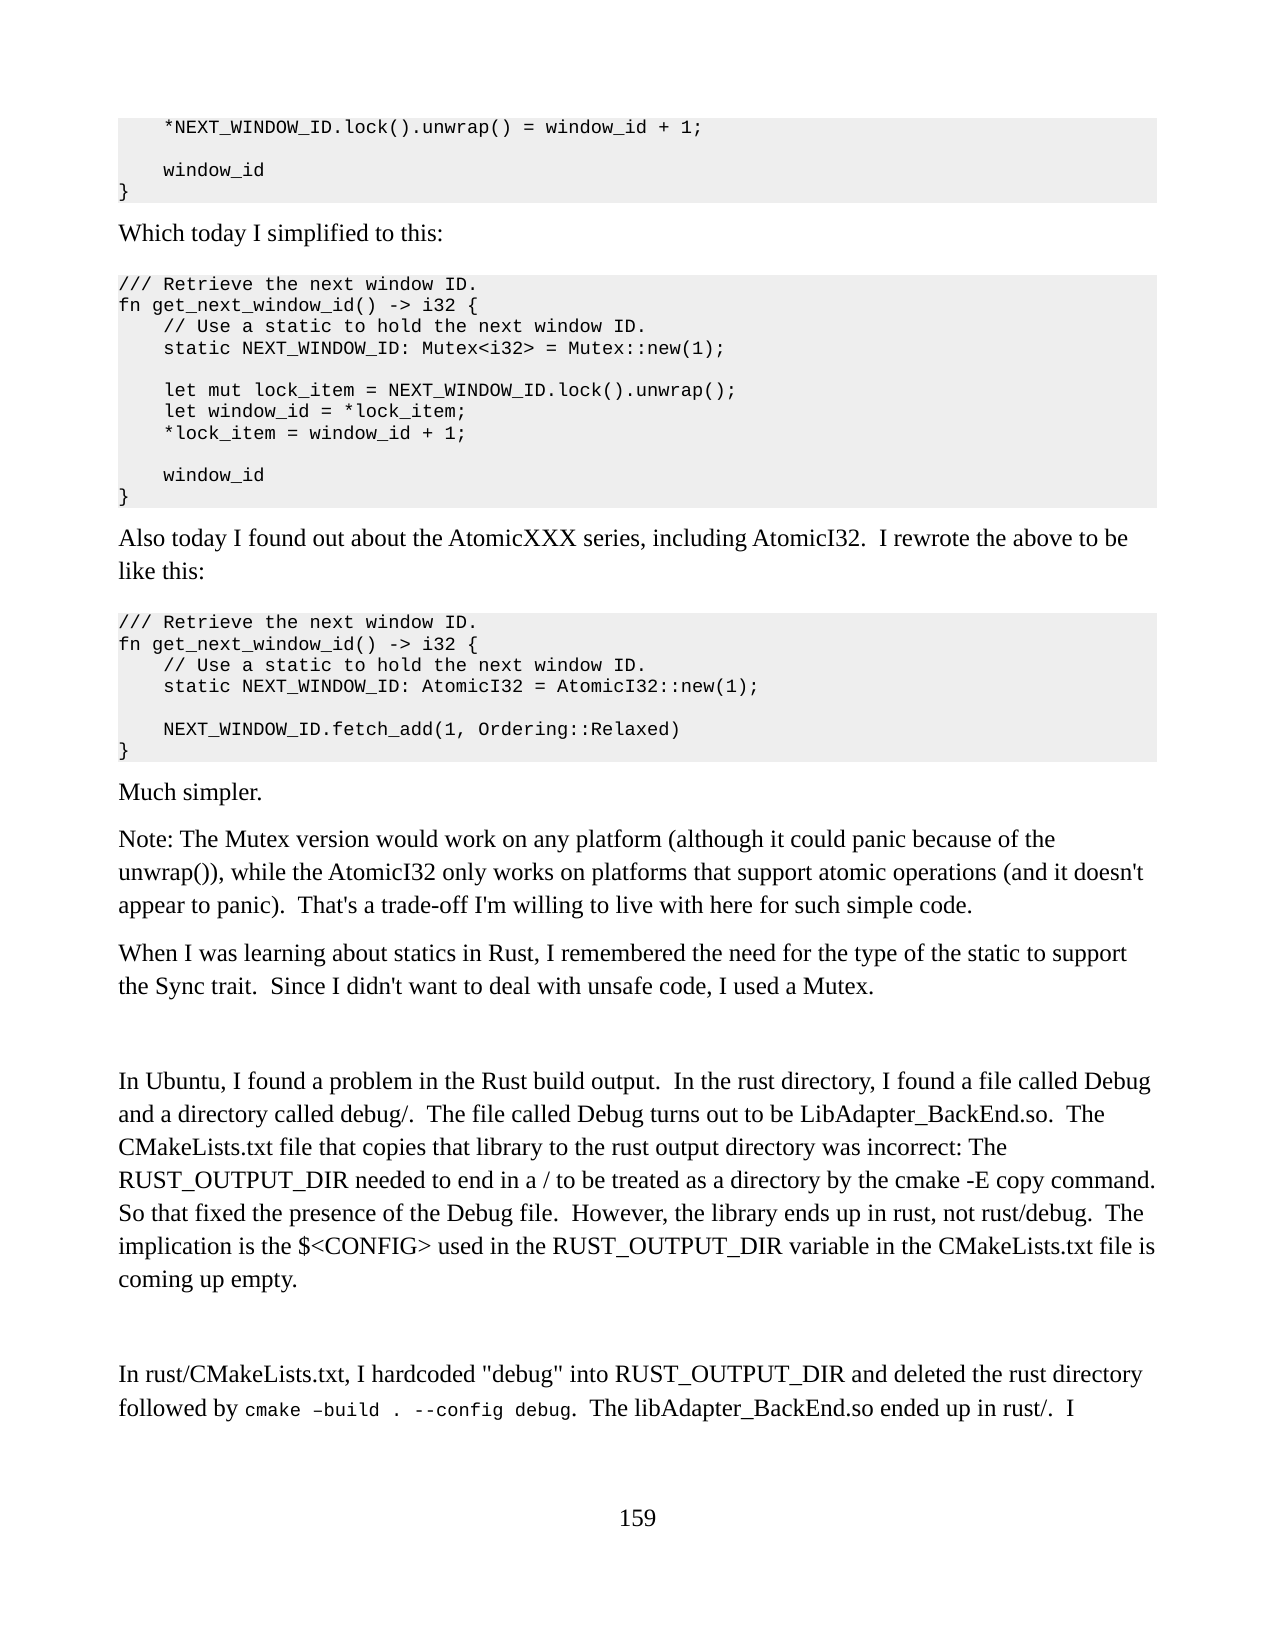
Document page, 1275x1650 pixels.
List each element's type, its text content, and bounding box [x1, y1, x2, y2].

text When I was learning about statics in Rust, I remembered the need for the type of the static to support the Sync trait. Since I didn't want to deal with unsafe code, I used a Mutex. [118, 938, 1157, 1000]
text } [118, 182, 1157, 203]
text // Use a static to hold the next window ID. [118, 656, 1157, 677]
text fn get_next_window_id() -> i32 { [118, 634, 1157, 656]
text static NEXT_WINDOW_ID: Mutex<i32> = Mutex::new(1); [118, 338, 1157, 360]
text Much simpler. [118, 777, 1157, 806]
text /// Retrieve the next window ID. [118, 275, 1157, 296]
text Also today I found out about the AtomicXXX series, including AtomicI32. I rewrote the above to be like this: [118, 523, 1157, 585]
text *lock_item = window_id + 1; [118, 423, 1157, 445]
text NEXT_WINDOW_ID.fetch_add(1, Ordering::Relaxed) [118, 719, 1157, 741]
text Note: The Mutex version would work on any platform (although it could panic because of the unwrap()), while the AtomicI32 only works on platforms that support atomic operations (and it doesn't appear to panic). That's a trade-off I'm willing to live with here for such simple code. [118, 824, 1157, 919]
text window_id [118, 466, 1157, 487]
text *NEXT_WINDOW_ID.lock().unwrap() = window_id + 1; [118, 118, 1157, 139]
text } [118, 487, 1157, 508]
text window_id [118, 161, 1157, 182]
text let window_id = *lock_item; [118, 402, 1157, 423]
text fn get_next_window_id() -> i32 { [118, 296, 1157, 317]
text In rust/CMakeLists.txt, I hardcoded "debug" into RUST_OUTPUT_DIR and deleted the rust directory followed by cmake –build . --config debug. The libAdapter_BackEnd.so ended up in rust/. I [118, 1359, 1157, 1422]
text let mut lock_item = NEXT_WINDOW_ID.lock().unwrap(); [118, 381, 1157, 402]
text static NEXT_WINDOW_ID: AtomicI32 = AtomicI32::new(1); [118, 677, 1157, 698]
text /// Retrieve the next window ID. [118, 613, 1157, 634]
text Which today I simplified to this: [118, 218, 1157, 247]
text // Use a static to hold the next window ID. [118, 317, 1157, 338]
text In Ubuntu, I found a problem in the Rust build output. In the rust directory, I found a file called Debug and a directory called debug/. The file called Debug turns out to be LibAdapter_BackEnd.so. The CMakeLists.txt file that copies that library to the rust output directory was incorrect: The RUST_OUTPUT_DIR needed to end in a / to be treated as a directory by the cmake -E copy command. So that fixed the presence of the Debug file. However, the library ends up in rust, not rust/debug. The implication is the $<CONFIG> used in the RUST_OUTPUT_DIR variable in the CMakeLists.txt file is coming up empty. [118, 1066, 1157, 1293]
text } [118, 741, 1157, 762]
